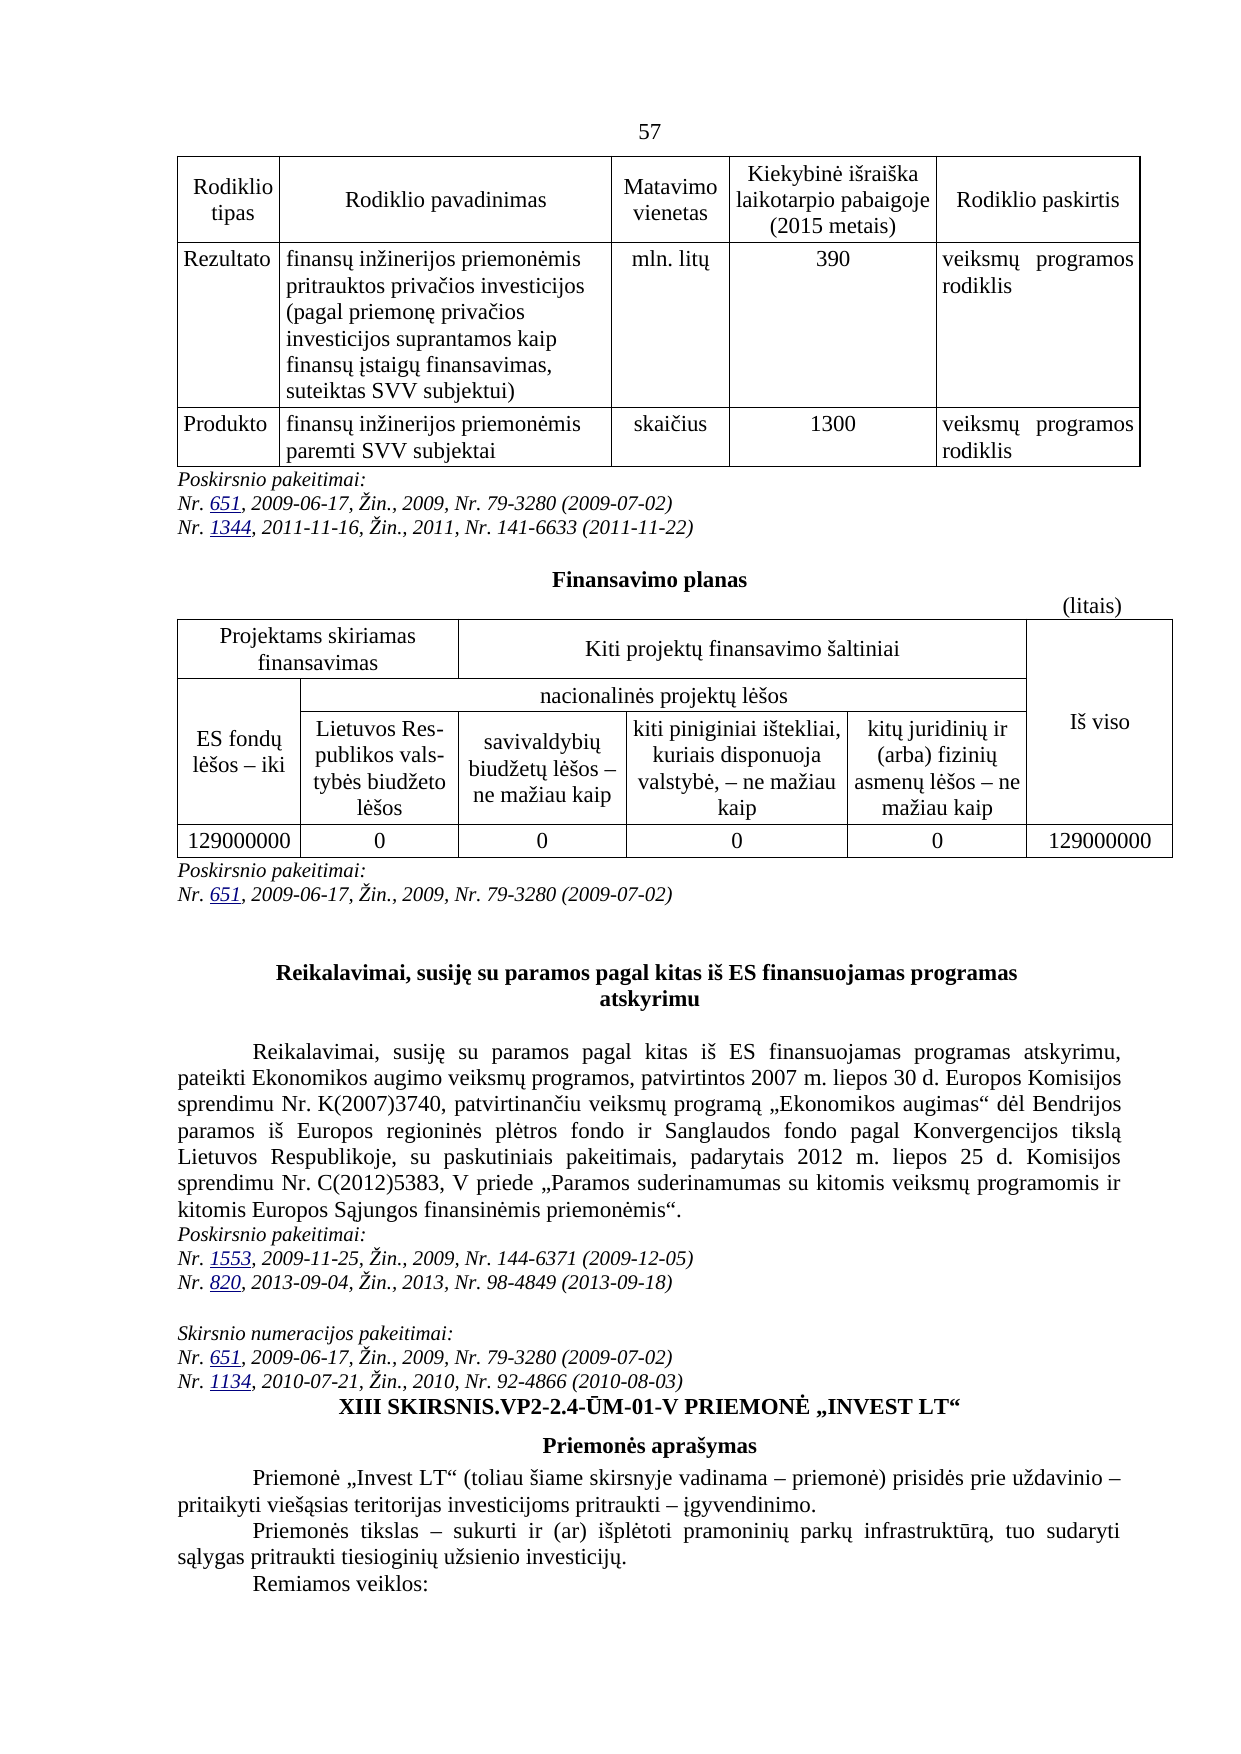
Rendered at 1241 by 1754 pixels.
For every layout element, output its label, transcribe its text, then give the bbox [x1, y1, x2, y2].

subtitle XIII SKIRSNIS.VP2-2.4-ŪM-01-V priemonė „INVEST LT“ [177, 1393, 1122, 1419]
table_cell 0 [848, 825, 1026, 857]
table_header Matavimo vienetas [612, 157, 729, 242]
table_cell skaičius [612, 408, 729, 466]
text Nr. 651, 2009-06-17, Žin., 2009, Nr. 79-3280 (2009-07-02) [177, 1345, 1122, 1369]
text Nr. 820, 2013-09-04, Žin., 2013, Nr. 98-4849 (2013-09-18) [177, 1270, 1122, 1294]
text Reikalavimai, susiję su paramos pagal kitas iš ES finansuojamas programas atskyrimu, pateikti Ekonomikos augimo veiksmų programos, patvirtintos 2007 m. liepos 30 d. Europos Komisijos sprendimu Nr. K(2007)3740, patvirtinančiu veiksmų programą „Ekonomikos augimas“ dėl Bendrijos paramos iš Europos regioninės plėtros fondo ir Sanglaudos fondo pagal Konvergencijos tikslą Lietuvos Respublikoje, su paskutiniais pakeitimais, padarytais 2012 m. liepos 25 d. Komisijos sprendimu Nr. C(2012)5383, V priede „Paramos suderinamumas su kitomis veiksmų programomis ir kitomis Europos Sąjungos finansinėmis priemonėmis“. [177, 1038, 1122, 1222]
text Finansavimo planas [177, 566, 1122, 592]
table_cell 0 [459, 825, 626, 857]
text Nr. 1553, 2009-11-25, Žin., 2009, Nr. 144-6371 (2009-12-05) [177, 1246, 1122, 1270]
text Nr. 651, 2009-06-17, Žin., 2009, Nr. 79-3280 (2009-07-02) [177, 491, 1122, 515]
text Nr. 651, 2009-06-17, Žin., 2009, Nr. 79-3280 (2009-07-02) [177, 882, 1122, 906]
text Remiamos veiklos: [177, 1570, 1122, 1596]
table_cell Lietuvos Res­publikos vals­tybės biudžeto lėšos [301, 712, 458, 823]
table_header Kiti projektų finansavimo šaltiniai [459, 620, 1026, 678]
table_cell veiksmų programos rodiklis [937, 243, 1139, 407]
table_header Rodiklio pavadinimas [280, 157, 611, 242]
table_cell finansų inžinerijos priemonėmis paremti SVV subjektai [280, 408, 611, 466]
table_header Iš viso [1027, 620, 1172, 823]
text (litais) [177, 592, 1122, 618]
table_header Kiekybinė išraiška laikotarpio pabaigoje (2015 metais) [730, 157, 936, 242]
table_cell 129000000 [178, 825, 300, 857]
table_cell kiti piniginiai ištekliai, kuriais disponuoja valstybė, – ne mažiau kaip [627, 712, 847, 823]
text Priemonės tikslas – sukurti ir (ar) išplėtoti pramoninių parkų infrastruktūrą, tuo sudaryti sąlygas pritraukti tiesioginių užsienio investicijų. [177, 1517, 1122, 1570]
text Skirsnio numeracijos pakeitimai: [177, 1321, 1122, 1345]
table_cell kitų juridinių ir (arba) fizinių asmenų lėšos – ne mažiau kaip [848, 712, 1026, 823]
table_cell 0 [627, 825, 847, 857]
table_cell 0 [301, 825, 458, 857]
table_cell finansų inžinerijos priemonėmis pritrauktos privačios investicijos (pagal priemonę privačios investicijos suprantamos kaip finansų įstaigų finansavimas, suteiktas SVV subjektui) [280, 243, 611, 407]
table_cell mln. litų [612, 243, 729, 407]
table_cell veiksmų programos rodiklis [937, 408, 1139, 466]
table_header Rodiklio tipas [178, 157, 279, 242]
text Priemonės aprašymas [177, 1432, 1122, 1458]
text Nr. 1344, 2011-11-16, Žin., 2011, Nr. 141-6633 (2011-11-22) [177, 515, 1122, 539]
table_cell Produkto [178, 408, 279, 466]
table_cell Rezultato [178, 243, 279, 407]
table_cell 390 [730, 243, 936, 407]
table_cell nacionalinės projektų lėšos [301, 679, 1026, 711]
table_cell ES fondų lėšos – iki [178, 679, 300, 823]
text Poskirsnio pakeitimai: [177, 467, 1122, 491]
table_header Projektams skiriamas finansavimas [178, 620, 458, 678]
table_header Rodiklio paskirtis [937, 157, 1139, 242]
table_cell 129000000 [1027, 825, 1172, 857]
text Nr. 1134, 2010-07-21, Žin., 2010, Nr. 92-4866 (2010-08-03) [177, 1369, 1122, 1393]
text Reikalavimai, susiję su paramos pagal kitas iš ES finansuojamas programas atskyrimu [177, 959, 1122, 1011]
table_cell savivaldybių biudžetų lėšos – ne mažiau kaip [459, 712, 626, 823]
text Poskirsnio pakeitimai: [177, 858, 1122, 882]
text Poskirsnio pakeitimai: [177, 1222, 1122, 1246]
text Priemonė „Invest LT“ (toliau šiame skirsnyje vadinama – priemonė) prisidės prie uždavinio – pritaikyti viešąsias teritorijas investicijoms pritraukti – įgyvendinimo. [177, 1464, 1122, 1517]
table_cell 1300 [730, 408, 936, 466]
